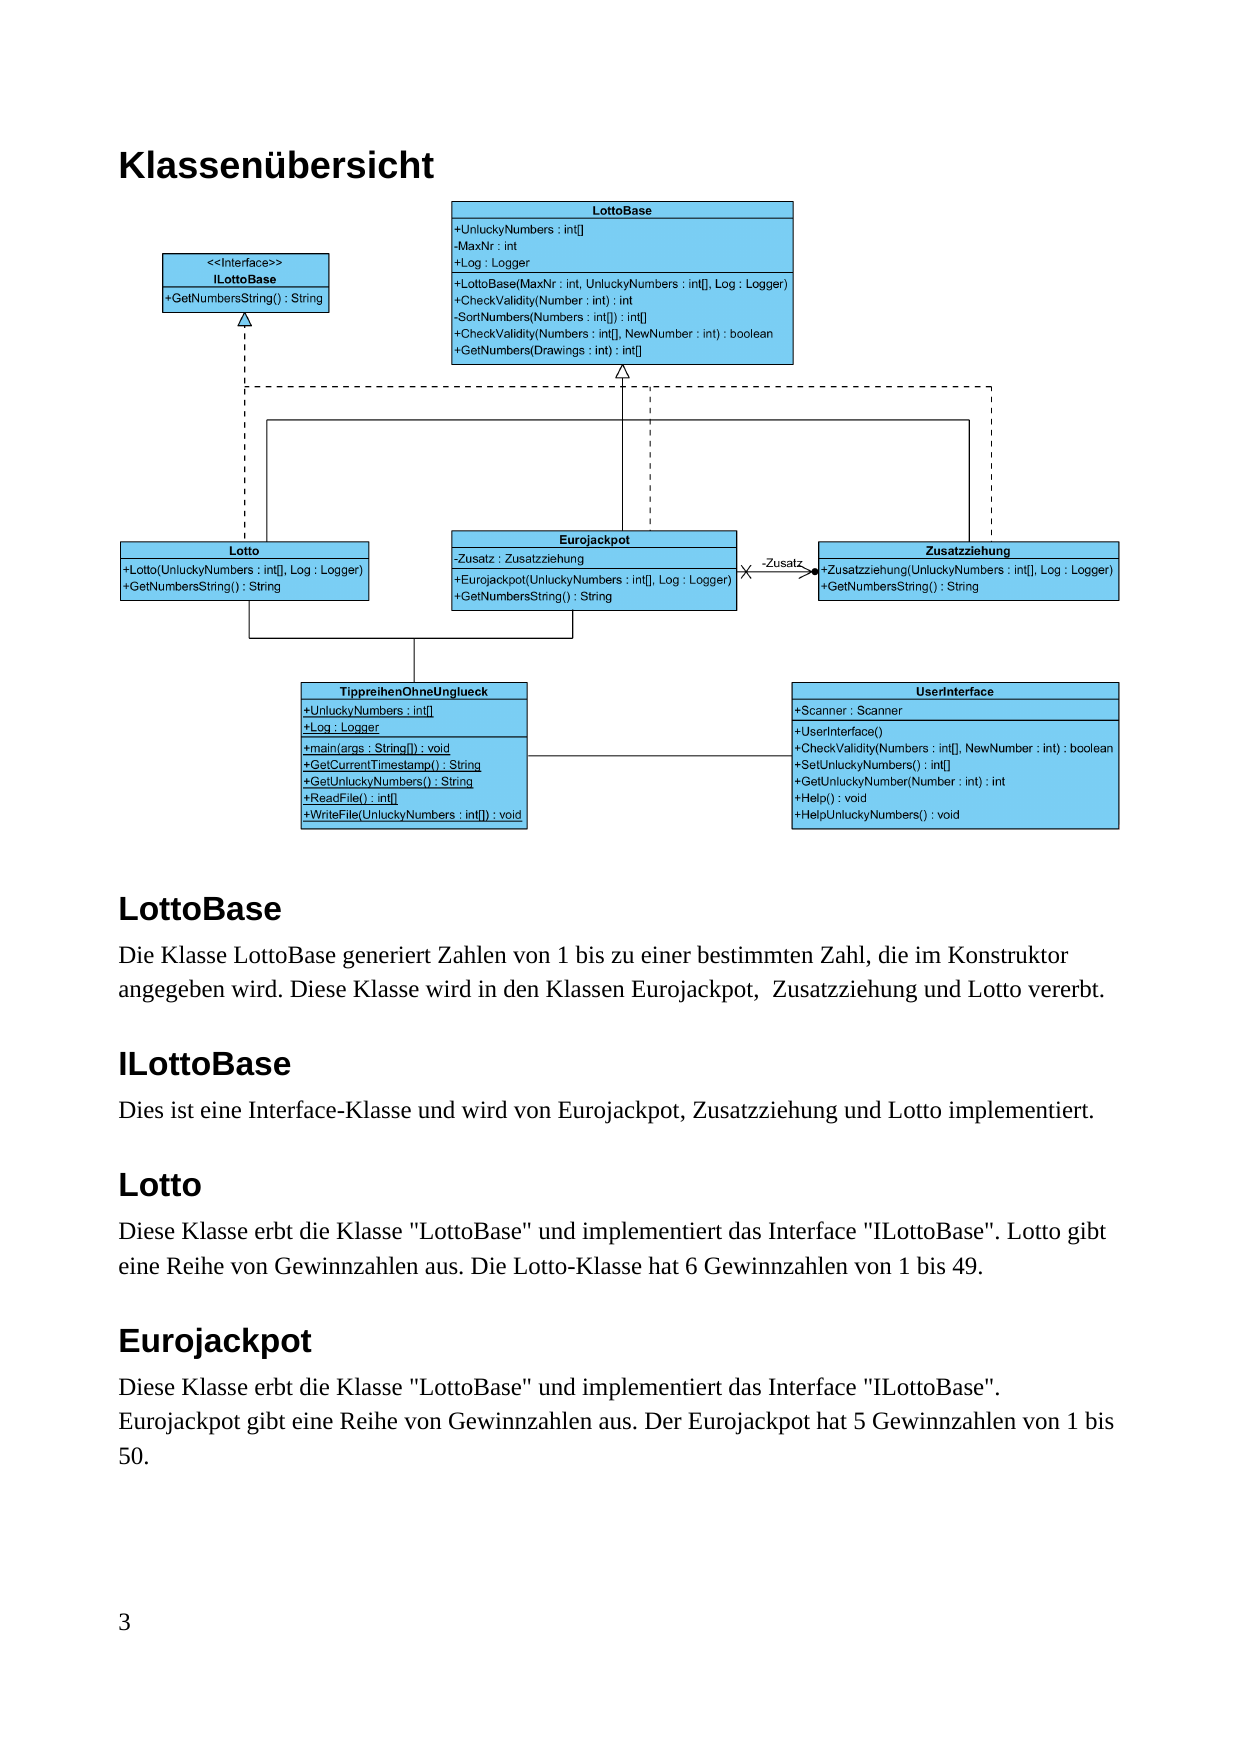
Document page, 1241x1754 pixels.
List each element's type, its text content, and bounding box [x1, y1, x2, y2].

text Dies ist eine Interface-Klasse und wird von Eurojackpot, Zusatzziehung und Lotto implementiert. [118, 1095, 1122, 1124]
subtitle Lotto [118, 1165, 1122, 1204]
picture [118, 199, 1123, 833]
text Diese Klasse erbt die Klasse "LottoBase" und implementiert das Interface "ILottoBase". Lotto gibt eine Reihe von Gewinnzahlen aus. Die Lotto-Klasse hat 6 Gewinnzahlen von 1 bis 49. [118, 1216, 1122, 1280]
subtitle ILottoBase [118, 1044, 1122, 1083]
subtitle LottoBase [118, 889, 1122, 927]
subtitle Klassenübersicht [118, 143, 1122, 187]
text Diese Klasse erbt die Klasse "LottoBase" und implementiert das Interface "ILottoBase". Eurojackpot gibt eine Reihe von Gewinnzahlen aus. Der Eurojackpot hat 5 Gewinnzahlen von 1 bis 50. [118, 1372, 1122, 1470]
text Die Klasse LottoBase generiert Zahlen von 1 bis zu einer bestimmten Zahl, die im Konstruktor angegeben wird. Diese Klasse wird in den Klassen Eurojackpot, Zusatzziehung und Lotto vererbt. [118, 940, 1122, 1003]
subtitle Eurojackpot [118, 1321, 1122, 1359]
